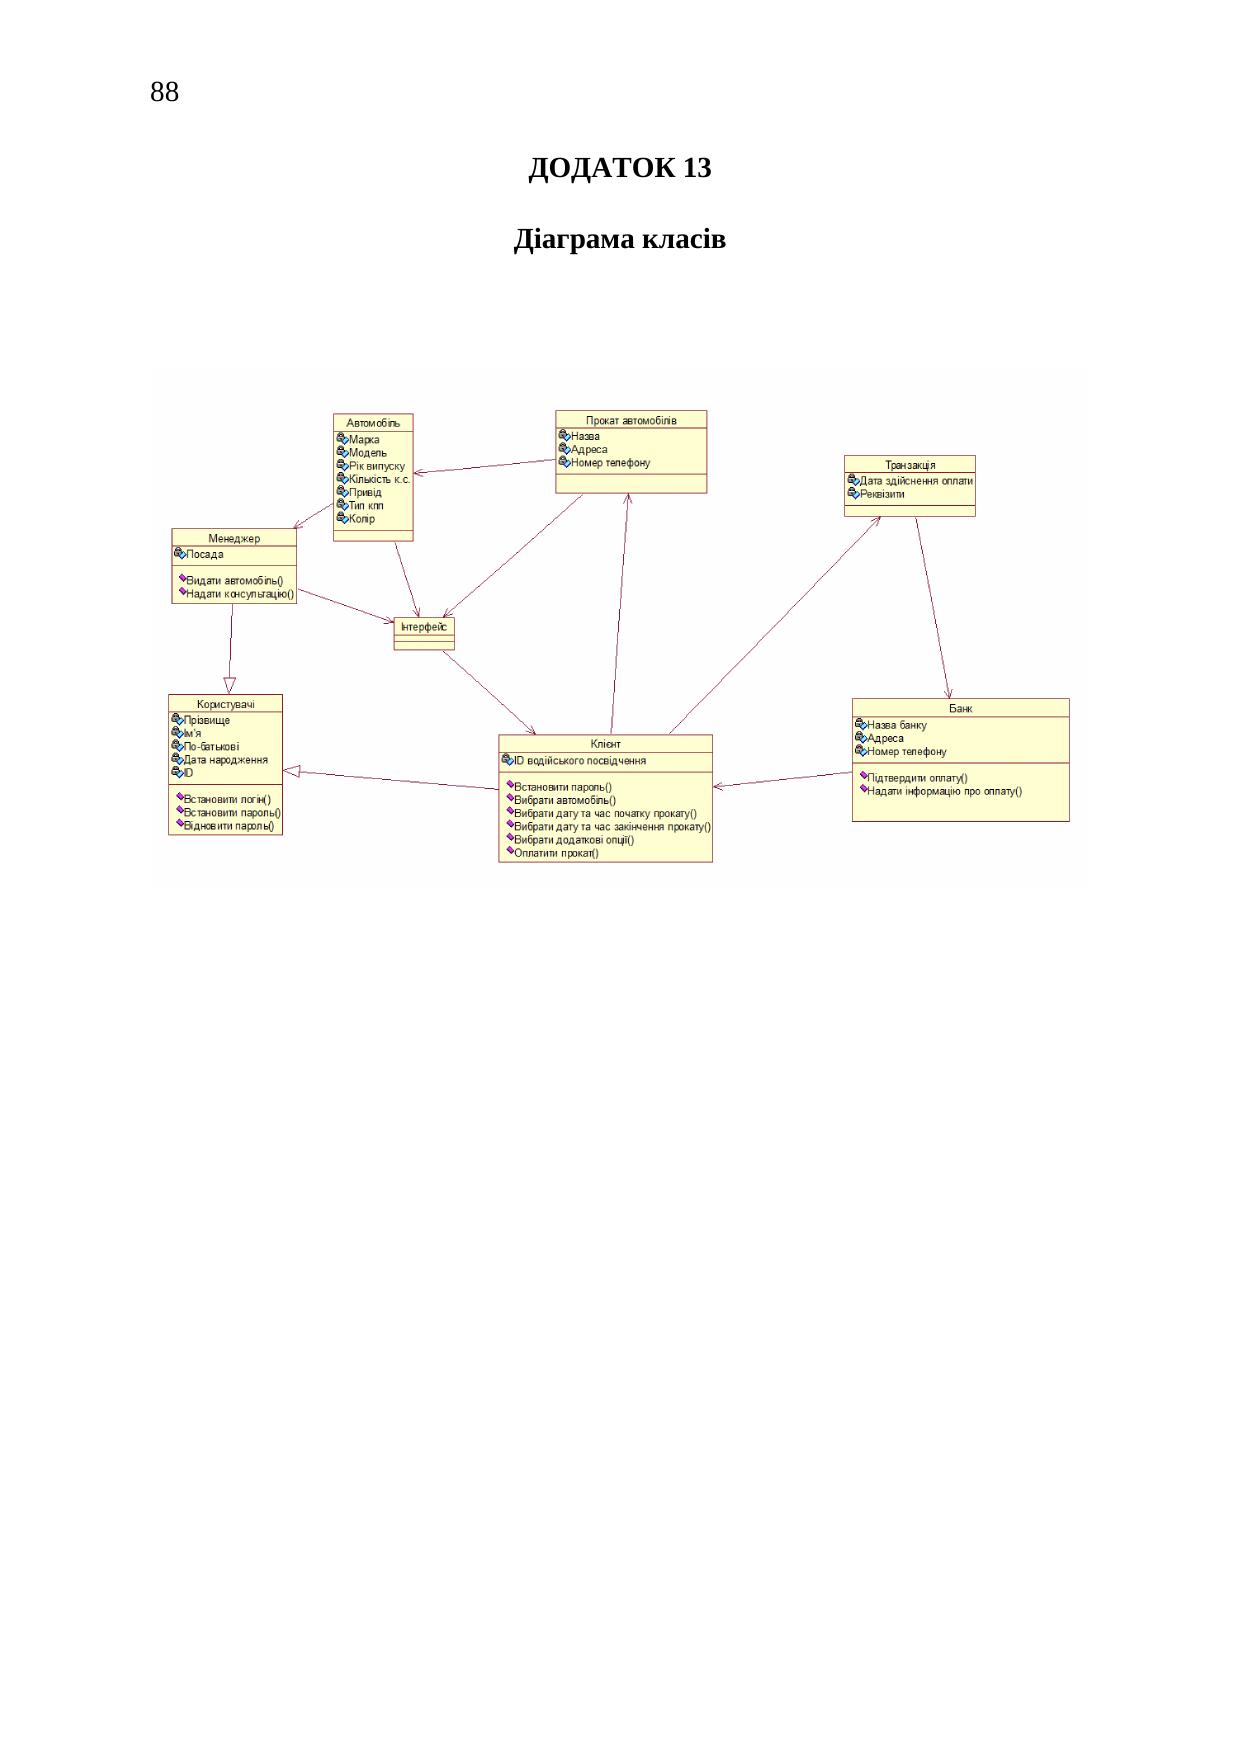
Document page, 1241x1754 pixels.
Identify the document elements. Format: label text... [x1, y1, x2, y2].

picture [150, 363, 1091, 887]
text ДОДАТОК 13 [150, 150, 1090, 183]
text Діаграма класів [150, 221, 1090, 255]
